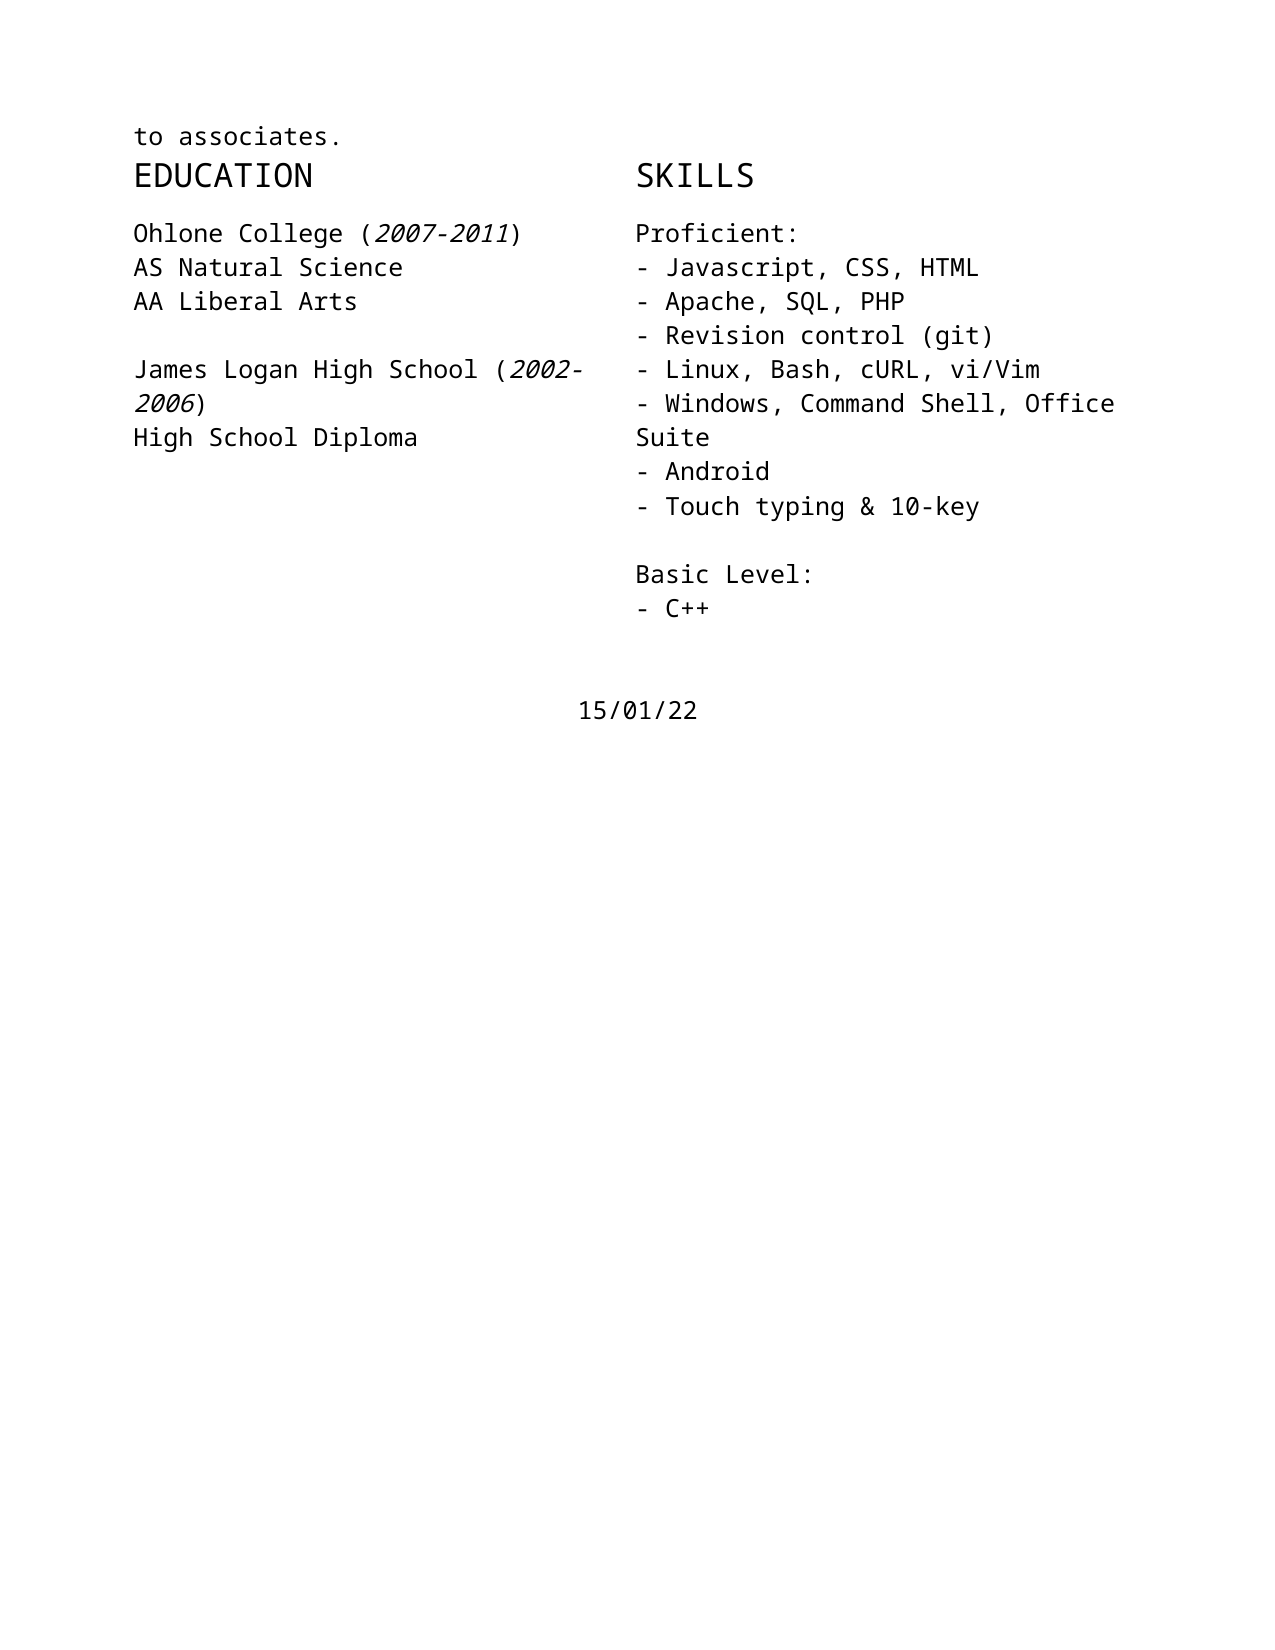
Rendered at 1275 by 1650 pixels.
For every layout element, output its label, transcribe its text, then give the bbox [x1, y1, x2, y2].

table_header [635, 118, 1146, 152]
table_header to associates. [133, 118, 635, 152]
table_cell SKILLS Proficient: - Javascript, CSS, HTML - Apache, SQL, PHP - Revision control (git) - Linux, Bash, cURL, vi/Vim - Windows, Command Shell, Office Suite - Android - Touch typing & 10-key Basic Level: - C++ [635, 152, 1146, 624]
text 15/01/22 [118, 692, 1157, 727]
table_cell EDUCATION Ohlone College (2007-2011) AS Natural Science AA Liberal Arts James Logan High School (2002-2006) High School Diploma [133, 152, 635, 624]
